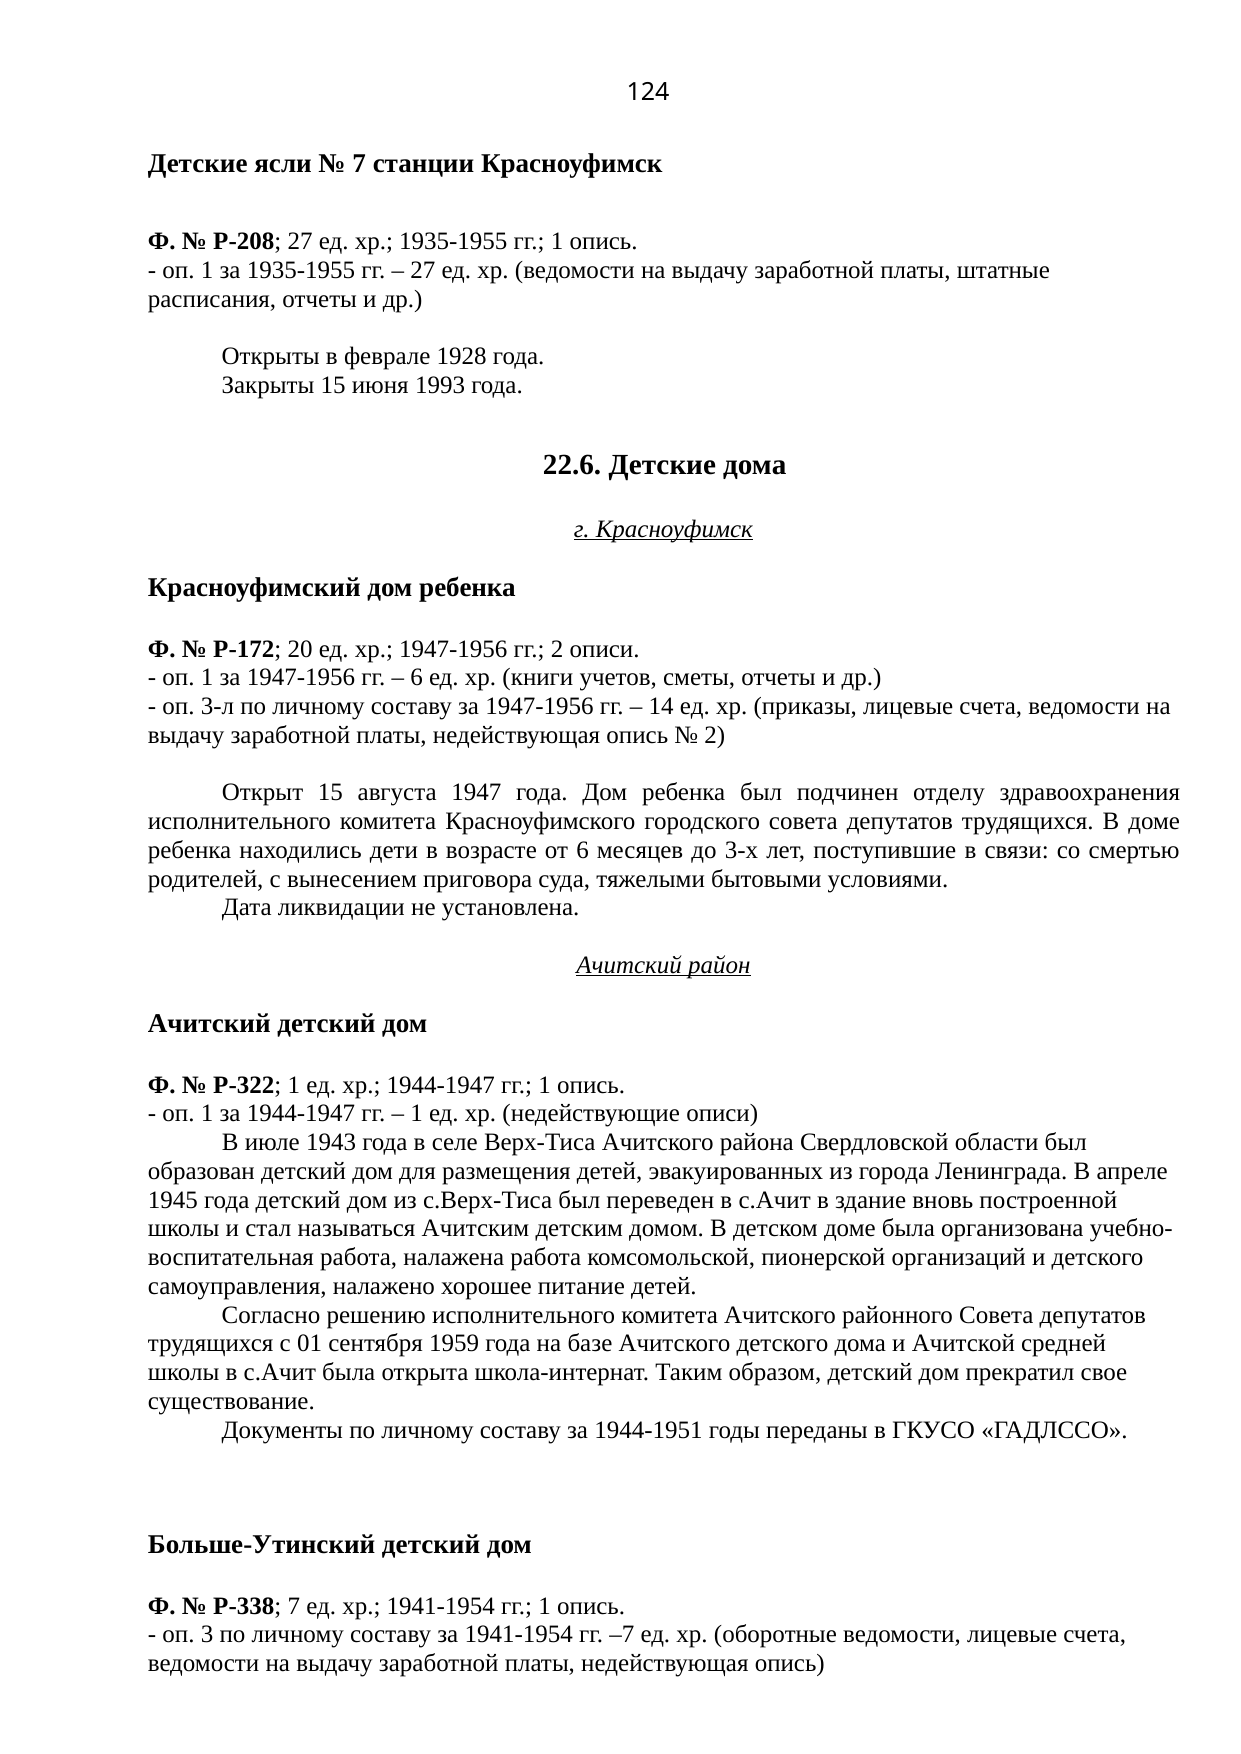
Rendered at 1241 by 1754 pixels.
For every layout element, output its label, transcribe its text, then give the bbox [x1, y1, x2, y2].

text Документы по личному составу за 1944-1951 годы переданы в ГКУСО «ГАДЛССО». [148, 1415, 1181, 1443]
text 22.6. Детские дома [148, 447, 1181, 480]
text - оп. 1 за 1935-1955 гг. – 27 ед. хр. (ведомости на выдачу заработной платы, штатные расписания, отчеты и др.) [148, 255, 1181, 312]
text Согласно решению исполнительного комитета Ачитского районного Совета депутатов трудящихся с 01 сентября 1959 года на базе Ачитского детского дома и Ачитской средней школы в с.Ачит была открыта школа-интернат. Таким образом, детский дом прекратил свое существование. [148, 1300, 1181, 1415]
text Открыт 15 августа 1947 года. Дом ребенка был подчинен отделу здравоохранения исполнительного комитета Красноуфимского городского совета депутатов трудящихся. В доме ребенка находились дети в возрасте от 6 месяцев до 3-х лет, поступившие в связи: со смертью родителей, с вынесением приговора суда, тяжелыми бытовыми условиями. [148, 777, 1181, 892]
text Ф. № Р-172; 20 ед. хр.; 1947-1956 гг.; 2 описи. [148, 634, 1181, 662]
text Ф. № Р-338; 7 ед. хр.; 1941-1954 гг.; 1 опись. [148, 1591, 1181, 1619]
text Ф. № Р-208; 27 ед. хр.; 1935-1955 гг.; 1 опись. [148, 226, 1181, 255]
text г. Красноуфимск [148, 514, 1181, 543]
text Ачитский район [148, 950, 1181, 979]
text - оп. 1 за 1944-1947 гг. – 1 ед. хр. (недействующие описи) [148, 1098, 1181, 1127]
text Красноуфимский дом ребенка [148, 571, 1181, 602]
text Дата ликвидации не установлена. [148, 892, 1181, 921]
text Ф. № Р-322; 1 ед. хр.; 1944-1947 гг.; 1 опись. [148, 1070, 1181, 1098]
text Больше-Утинский детский дом [148, 1528, 1181, 1559]
text Закрыты 15 июня 1993 года. [148, 370, 1181, 399]
text Детские ясли № 7 станции Красноуфимск [148, 147, 1181, 178]
text - оп. 3-л по личному составу за 1947-1956 гг. – 14 ед. хр. (приказы, лицевые счета, ведомости на выдачу заработной платы, недействующая опись № 2) [148, 691, 1181, 749]
text Открыты в феврале 1928 года. [148, 341, 1181, 370]
text - оп. 3 по личному составу за 1941-1954 гг. –7 ед. хр. (оборотные ведомости, лицевые счета, ведомости на выдачу заработной платы, недействующая опись) [148, 1619, 1181, 1677]
text В июле 1943 года в селе Верх-Тиса Ачитского района Свердловской области был образован детский дом для размещения детей, эвакуированных из города Ленинграда. В апреле 1945 года детский дом из с.Верх-Тиса был переведен в с.Ачит в здание вновь построенной школы и стал называться Ачитским детским домом. В детском доме была организована учебно-воспитательная работа, налажена работа комсомольской, пионерской организаций и детского самоуправления, налажено хорошее питание детей. [148, 1127, 1181, 1300]
text Ачитский детский дом [148, 1007, 1181, 1038]
text - оп. 1 за 1947-1956 гг. – 6 ед. хр. (книги учетов, сметы, отчеты и др.) [148, 662, 1181, 691]
